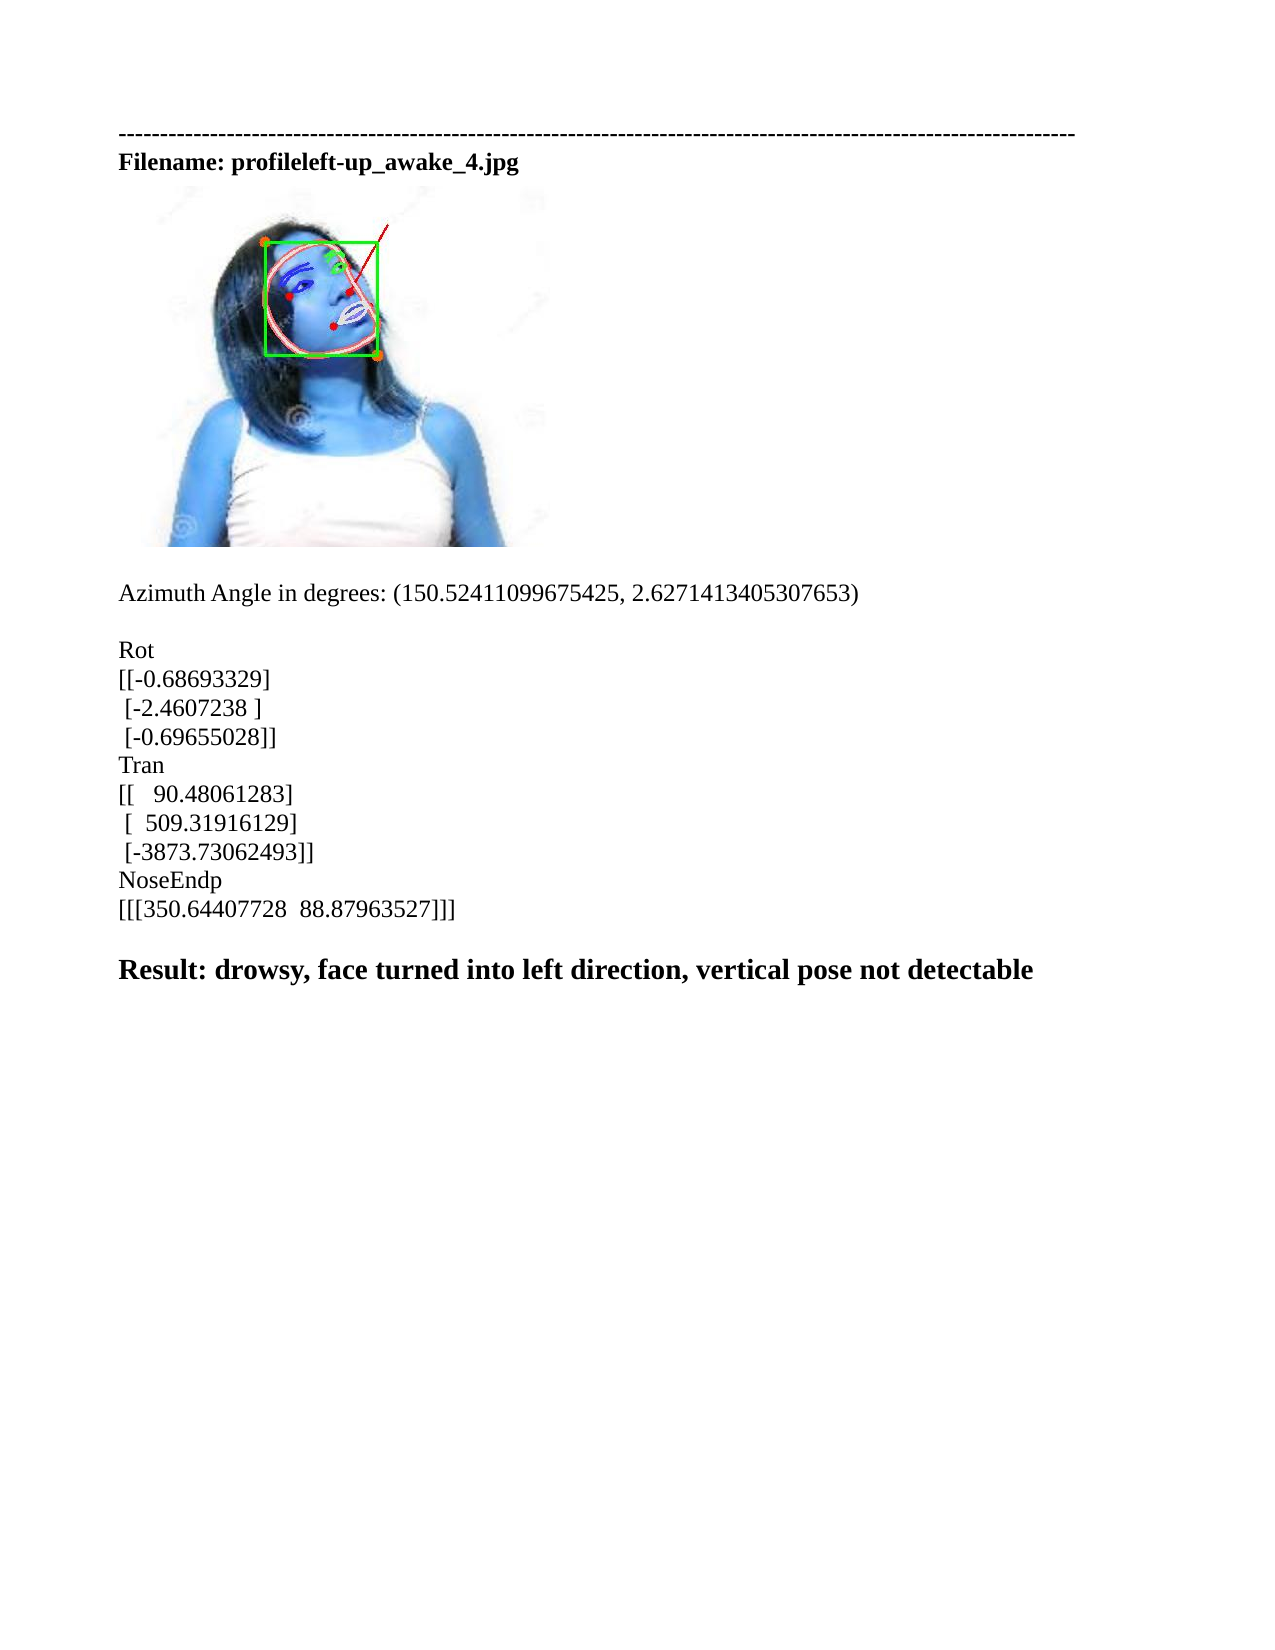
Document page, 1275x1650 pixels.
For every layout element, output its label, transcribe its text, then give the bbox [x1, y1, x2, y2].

text Result: drowsy, face turned into left direction, vertical pose not detectable [118, 952, 1157, 985]
text Azimuth Angle in degrees: (150.52411099675425, 2.6271413405307653) [118, 578, 1157, 607]
text Tran [118, 751, 1157, 779]
text [[ 90.48061283] [118, 779, 1157, 808]
picture [111, 186, 550, 547]
text Rot [118, 636, 1157, 664]
text [[-0.68693329] [118, 664, 1157, 693]
text Filename: profileleft-up_awake_4.jpg [118, 147, 1157, 176]
text [-3873.73062493]] [118, 837, 1157, 866]
text [ 509.31916129] [118, 808, 1157, 837]
text [-2.4607238 ] [118, 693, 1157, 722]
text [[[350.64407728 88.87963527]]] [118, 894, 1157, 923]
text ------------------------------------------------------------------------------------------------------------------- [118, 118, 1157, 147]
text [-0.69655028]] [118, 722, 1157, 751]
text NoseEndp [118, 866, 1157, 894]
